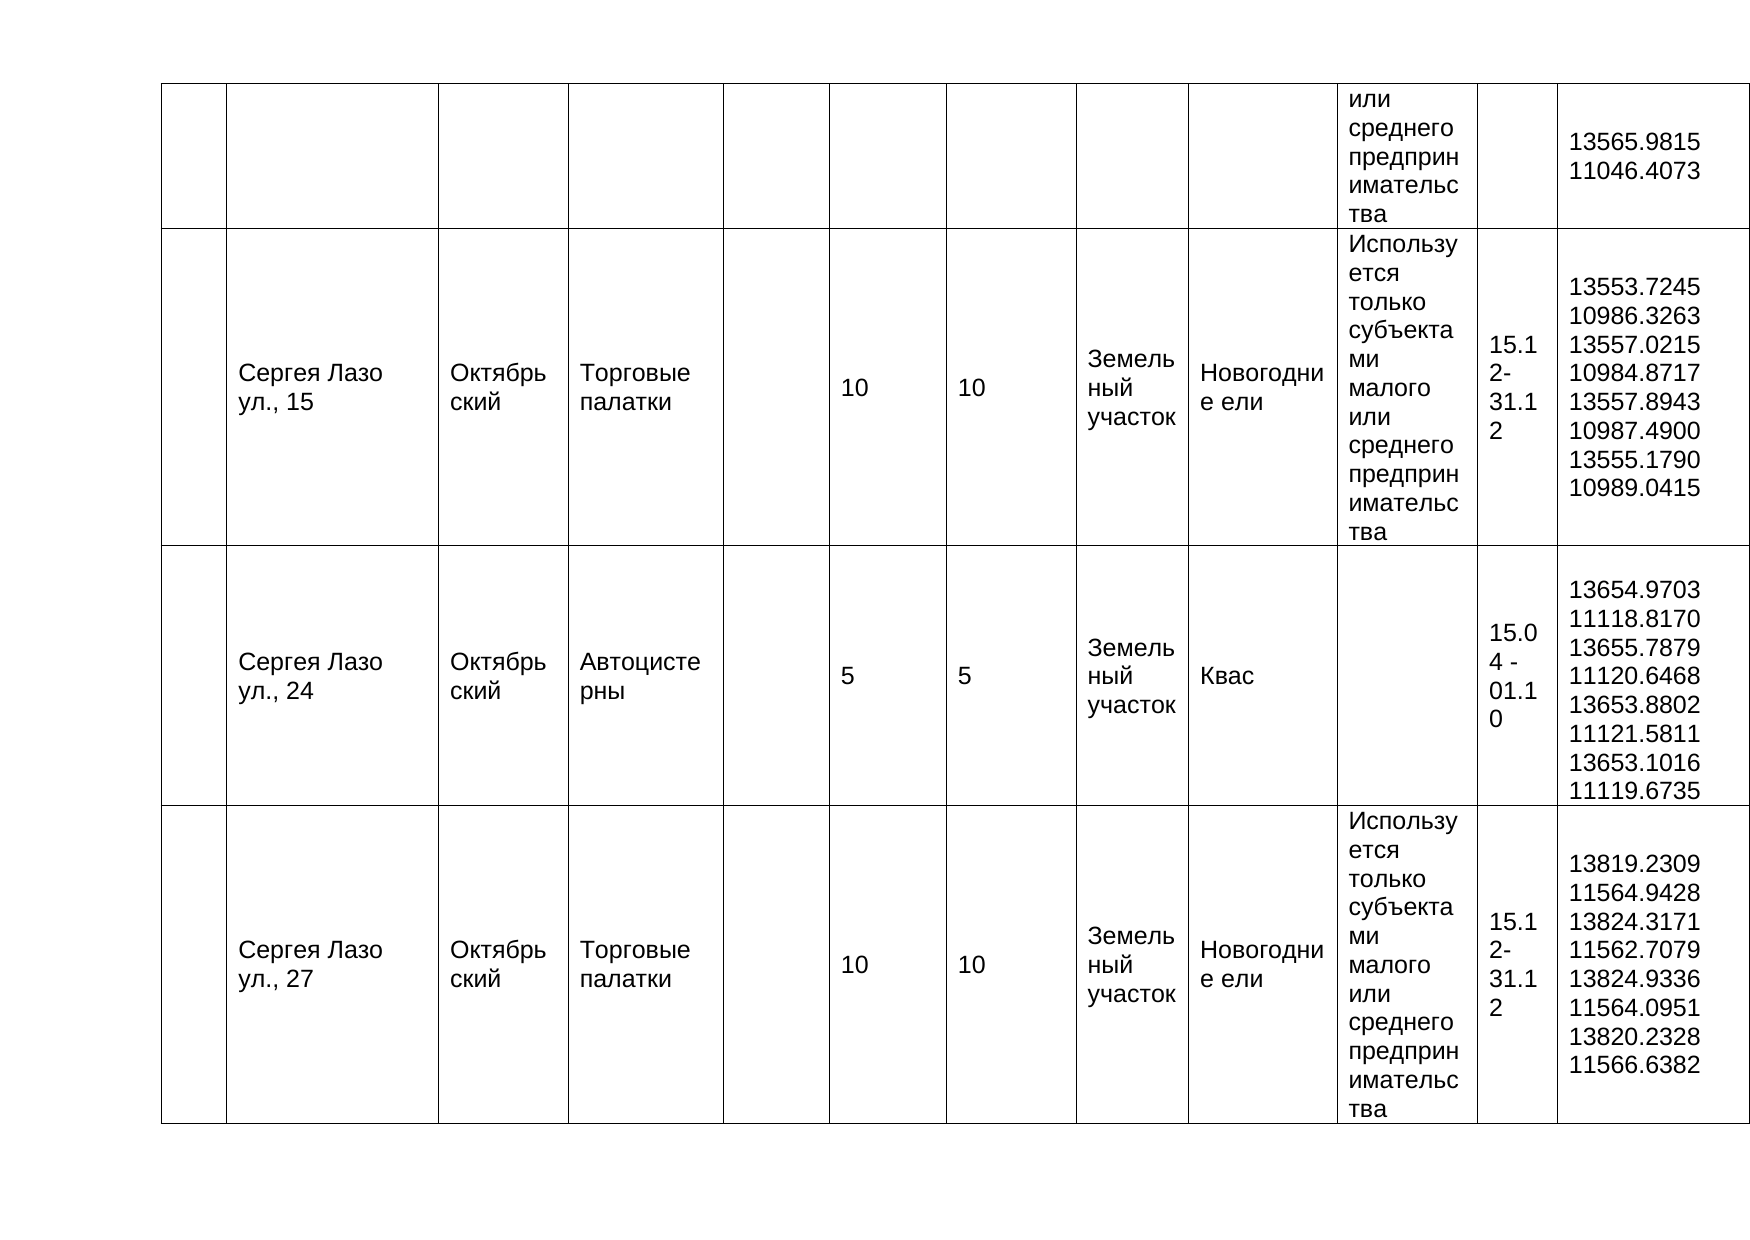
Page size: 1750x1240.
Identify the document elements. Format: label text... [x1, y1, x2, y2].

table_cell Земельный участок [1077, 806, 1188, 1122]
table_cell 10 [830, 229, 946, 545]
table_cell 13565.9815 11046.4073 [1558, 84, 1749, 228]
table_cell 10 [830, 806, 946, 1122]
table_cell 13654.9703 11118.8170 13655.7879 11120.6468 13653.8802 11121.5811 13653.1016 11119.6735 [1558, 546, 1749, 805]
table_cell [1189, 84, 1337, 228]
table_cell Октябрьский [439, 229, 568, 545]
table_cell [947, 84, 1076, 228]
table_cell [1478, 84, 1557, 228]
table_cell [162, 229, 226, 545]
table_cell [1338, 546, 1477, 805]
table_cell Торговые палатки [569, 806, 723, 1122]
table_cell 15.12- 31.12 [1478, 229, 1557, 545]
table_cell Используется только субъектами малого или среднего предпринимательства [1338, 229, 1477, 545]
table_cell [724, 229, 829, 545]
table_cell [162, 806, 226, 1122]
table_cell [1077, 84, 1188, 228]
table_cell 13553.7245 10986.3263 13557.0215 10984.8717 13557.8943 10987.4900 13555.1790 10989.0415 [1558, 229, 1749, 545]
table_cell Земельный участок [1077, 546, 1188, 805]
table_cell 13819.2309 11564.9428 13824.3171 11562.7079 13824.9336 11564.0951 13820.2328 11566.6382 [1558, 806, 1749, 1122]
table_cell [724, 84, 829, 228]
table_cell или среднего предпринимательства [1338, 84, 1477, 228]
table_cell Октябрьский [439, 546, 568, 805]
table_cell 10 [947, 806, 1076, 1122]
table_cell Сергея Лазо ул., 27 [227, 806, 438, 1122]
table_cell Земельный участок [1077, 229, 1188, 545]
table_cell Торговые палатки [569, 229, 723, 545]
table_cell 10 [947, 229, 1076, 545]
table_cell Новогодние ели [1189, 229, 1337, 545]
table_cell [569, 84, 723, 228]
table_cell 15.12- 31.12 [1478, 806, 1557, 1122]
table_cell [162, 84, 226, 228]
table_cell Квас [1189, 546, 1337, 805]
table_cell [724, 806, 829, 1122]
table_cell Октябрьский [439, 806, 568, 1122]
table_cell [227, 84, 438, 228]
table_cell [162, 546, 226, 805]
table_cell [724, 546, 829, 805]
table_cell 5 [830, 546, 946, 805]
table_cell Используется только субъектами малого или среднего предпринимательства [1338, 806, 1477, 1122]
table_cell [830, 84, 946, 228]
table_cell Новогодние ели [1189, 806, 1337, 1122]
table_cell Сергея Лазо ул., 24 [227, 546, 438, 805]
table_cell Сергея Лазо ул., 15 [227, 229, 438, 545]
table_cell Автоцистерны [569, 546, 723, 805]
table_cell 15.04 - 01.10 [1478, 546, 1557, 805]
table_cell [439, 84, 568, 228]
table_cell 5 [947, 546, 1076, 805]
